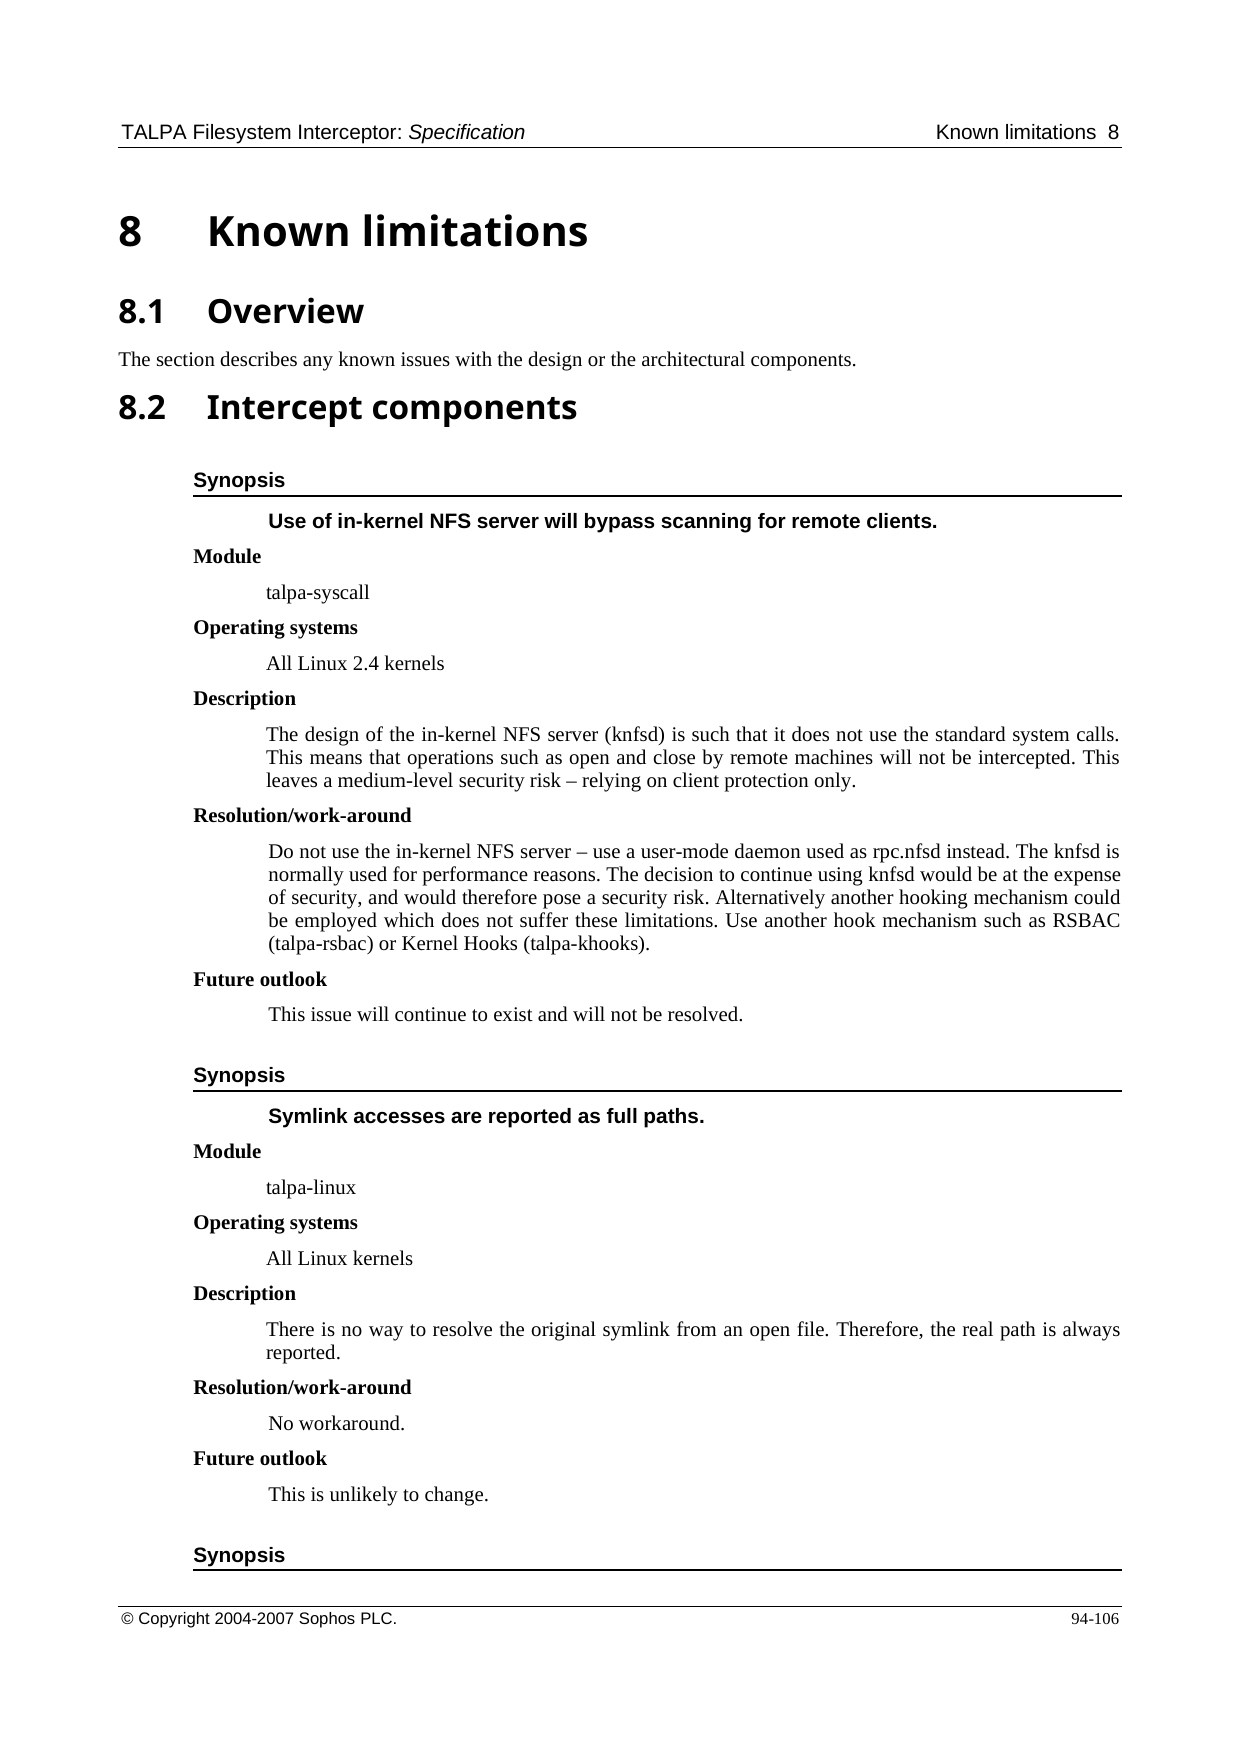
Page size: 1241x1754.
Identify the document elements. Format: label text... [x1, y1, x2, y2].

subtitle Intercept components [118, 384, 1122, 429]
subtitle Overview [118, 288, 1122, 333]
text No workaround. [268, 1412, 1122, 1435]
text All Linux kernels [266, 1247, 1122, 1269]
text Description [193, 1282, 1122, 1305]
text Symlink accesses are reported as full paths. [193, 1104, 1122, 1127]
text Future outlook [193, 967, 1122, 991]
text The design of the in-kernel NFS server (knfsd) is such that it does not use the standard system calls. This means that operations such as open and close by remote machines will not be intercepted. This leaves a medium-level security risk – relying on client protection only. [266, 723, 1122, 792]
text Resolution/work-around [193, 804, 1122, 827]
text Do not use the in-kernel NFS server – use a user-mode daemon used as rpc.nfsd instead. The knfsd is normally used for performance reasons. The decision to continue using knfsd would be at the expense of security, and would therefore pose a security risk. Alternatively another hooking mechanism could be employed which does not suffer these limitations. Use another hook mechanism such as RSBAC (talpa-rsbac) or Kernel Hooks (talpa-khooks). [268, 840, 1122, 955]
text Operating systems [193, 1211, 1122, 1234]
text Synopsis [193, 1063, 1122, 1090]
subtitle Known limitations [118, 202, 1122, 259]
text This is unlikely to change. [268, 1483, 1122, 1506]
text Resolution/work-around [193, 1376, 1122, 1399]
text Module [193, 1140, 1122, 1163]
text Description [193, 687, 1122, 710]
text All Linux 2.4 kernels [266, 652, 1122, 675]
text Synopsis [193, 1543, 1122, 1569]
text Synopsis [193, 469, 1122, 495]
text This issue will continue to exist and will not be resolved. [268, 1003, 1122, 1026]
text There is no way to resolve the original symlink from an open file. Therefore, the real path is always reported. [266, 1318, 1122, 1364]
text talpa-linux [266, 1176, 1122, 1198]
text Future outlook [193, 1447, 1122, 1470]
text talpa-syscall [266, 581, 1122, 604]
text Module [193, 545, 1122, 568]
text Operating systems [193, 616, 1122, 639]
text Use of in-kernel NFS server will bypass scanning for remote clients. [193, 509, 1122, 533]
text The section describes any known issues with the design or the architectural components. [118, 348, 1122, 371]
